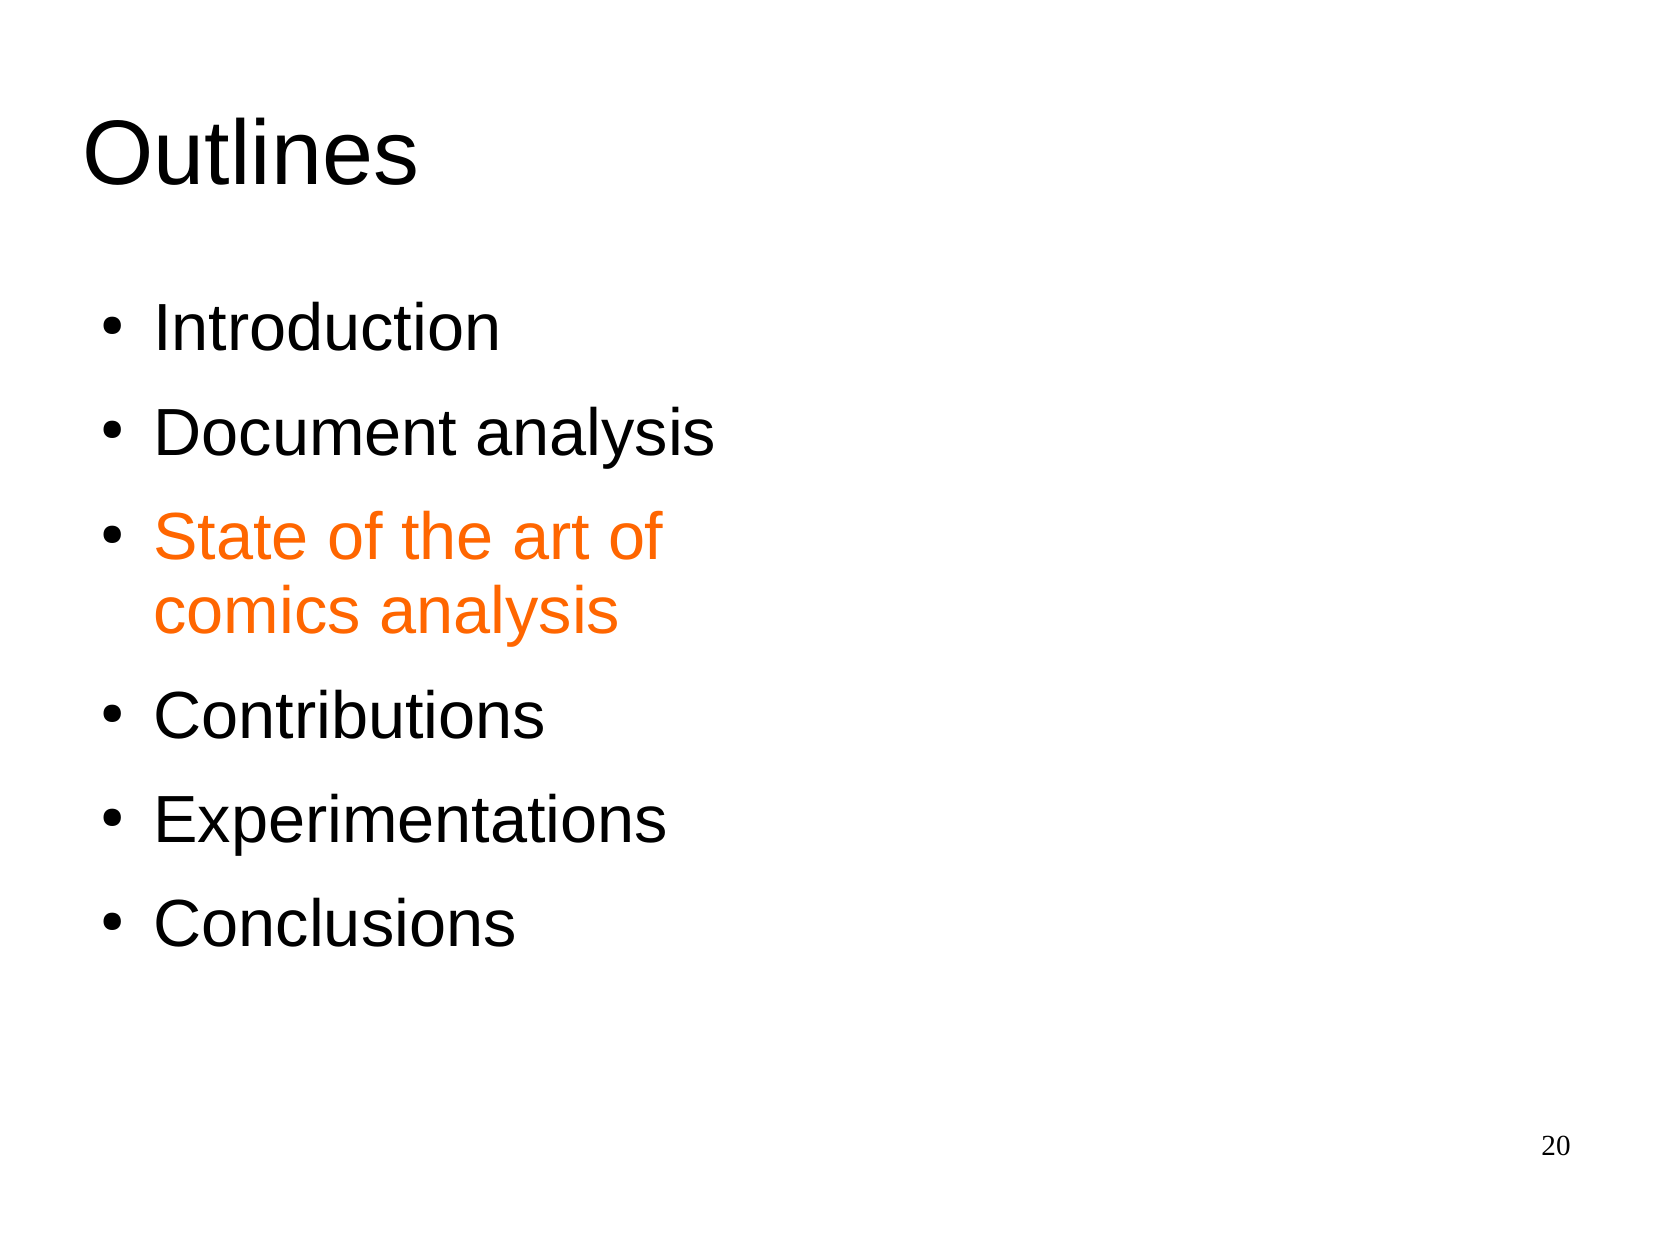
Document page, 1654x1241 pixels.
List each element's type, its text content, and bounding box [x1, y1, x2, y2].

list Introduction Document analysis State of the art of comics analysis Contributions Experimentations Conclusions [82, 290, 863, 1010]
title Outlines [82, 49, 1571, 257]
